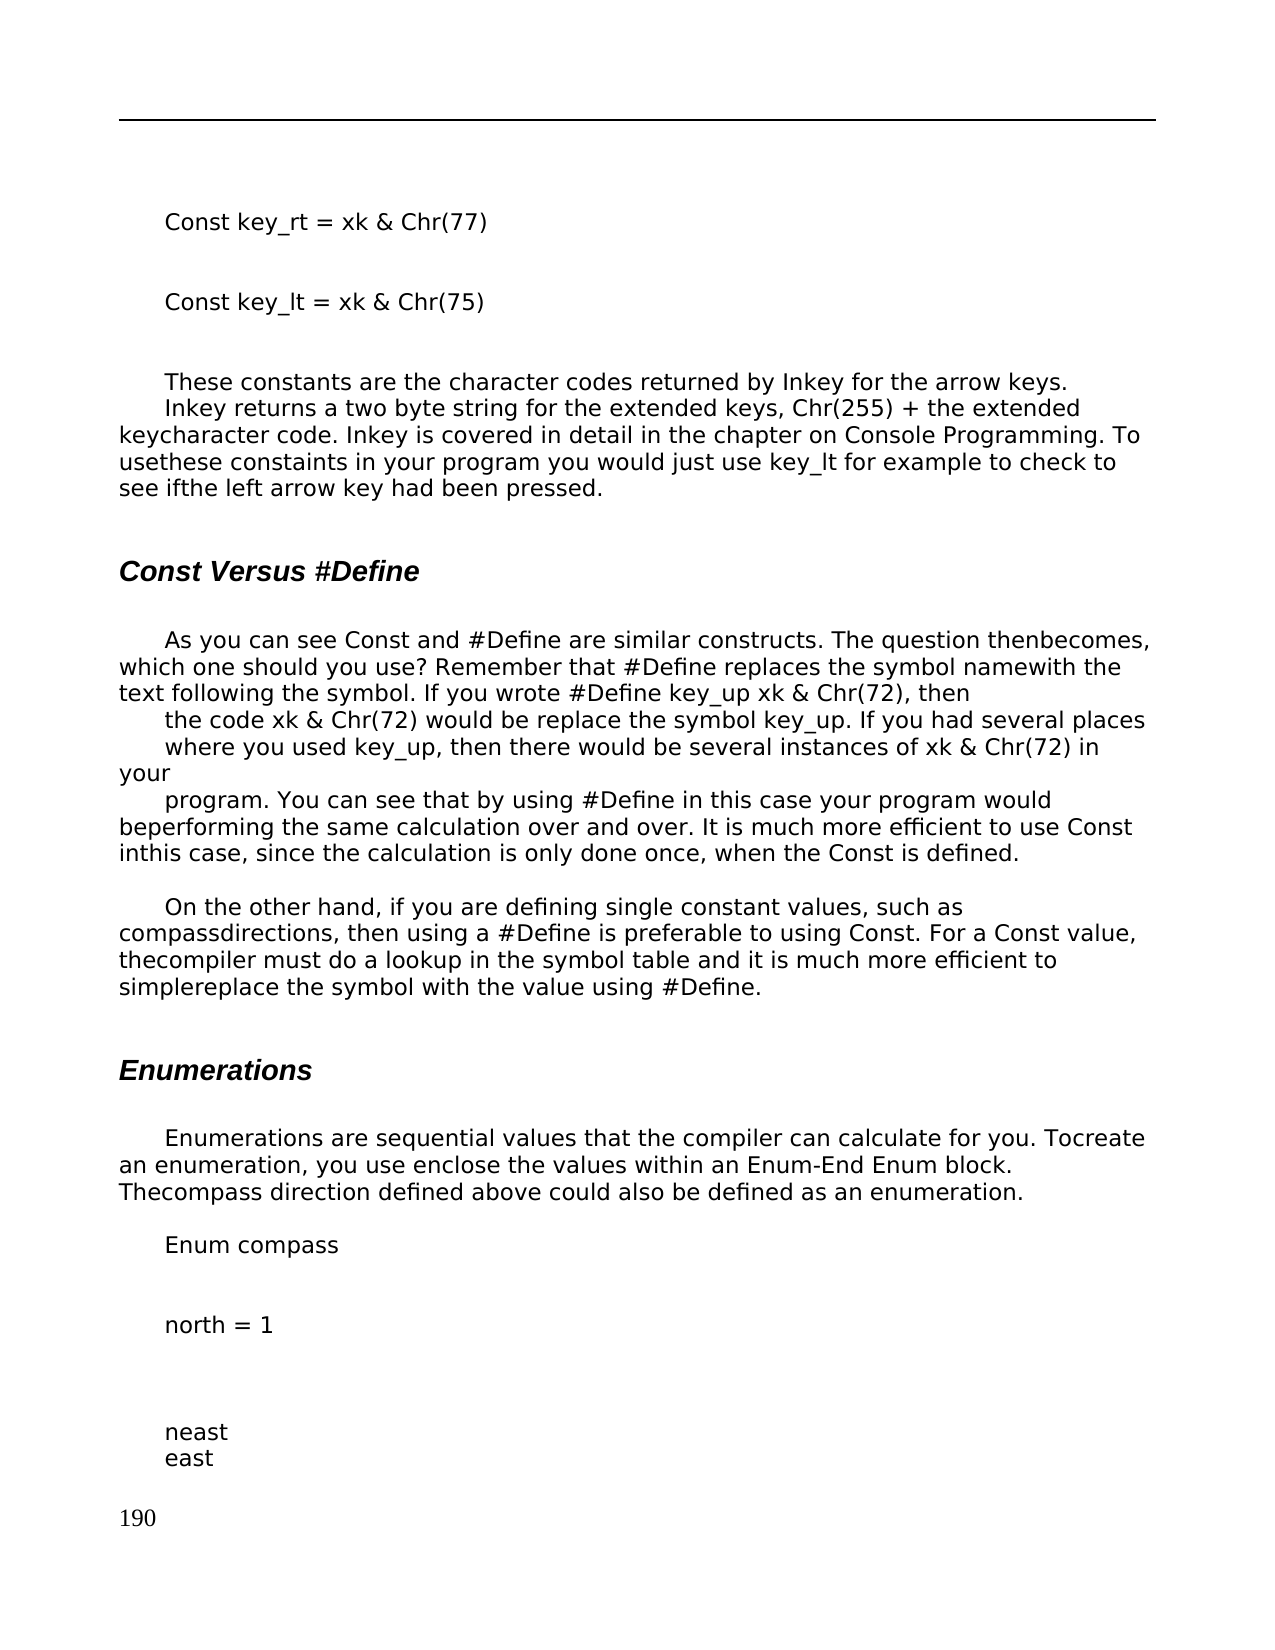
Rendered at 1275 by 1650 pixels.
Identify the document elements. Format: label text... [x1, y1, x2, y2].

text where you used key_up, then there would be several instances of xk & Chr(72) in your [118, 734, 1156, 787]
text north = 1 [118, 1312, 1156, 1339]
text Enumerations are sequential values that the compiler can calculate for you. Tocreate an enumeration, you use enclose the values within an Enum-End Enum block. Thecompass direction defined above could also be defined as an enumeration. [118, 1125, 1156, 1205]
text neast [118, 1419, 1156, 1445]
text These constants are the character codes returned by Inkey for the arrow keys. [118, 369, 1156, 396]
subtitle Const Versus #Define [118, 554, 1156, 588]
text As you can see Const and #Define are similar constructs. The question thenbecomes, which one should you use? Remember that #Define replaces the symbol namewith the text following the symbol. If you wrote #Define key_up xk & Chr(72), then [118, 627, 1156, 707]
subtitle Enumerations [118, 1053, 1156, 1086]
text On the other hand, if you are defining single constant values, such as compassdirections, then using a #Define is preferable to using Const. For a Const value, thecompiler must do a lookup in the symbol table and it is much more efficient to simplereplace the symbol with the value using #Define. [118, 894, 1156, 1001]
text Const key_rt = xk & Chr(77) [118, 209, 1156, 236]
text east [118, 1445, 1156, 1472]
text the code xk & Chr(72) would be replace the symbol key_up. If you had several places [118, 707, 1156, 734]
text Inkey returns a two byte string for the extended keys, Chr(255) + the extended keycharacter code. Inkey is covered in detail in the chapter on Console Programming. To usethese constaints in your program you would just use key_lt for example to check to see ifthe left arrow key had been pressed. [118, 396, 1156, 502]
text Const key_lt = xk & Chr(75) [118, 289, 1156, 316]
text Enum compass [118, 1232, 1156, 1259]
text program. You can see that by using #Define in this case your program would beperforming the same calculation over and over. It is much more efficient to use Const inthis case, since the calculation is only done once, when the Const is defined. [118, 787, 1156, 867]
